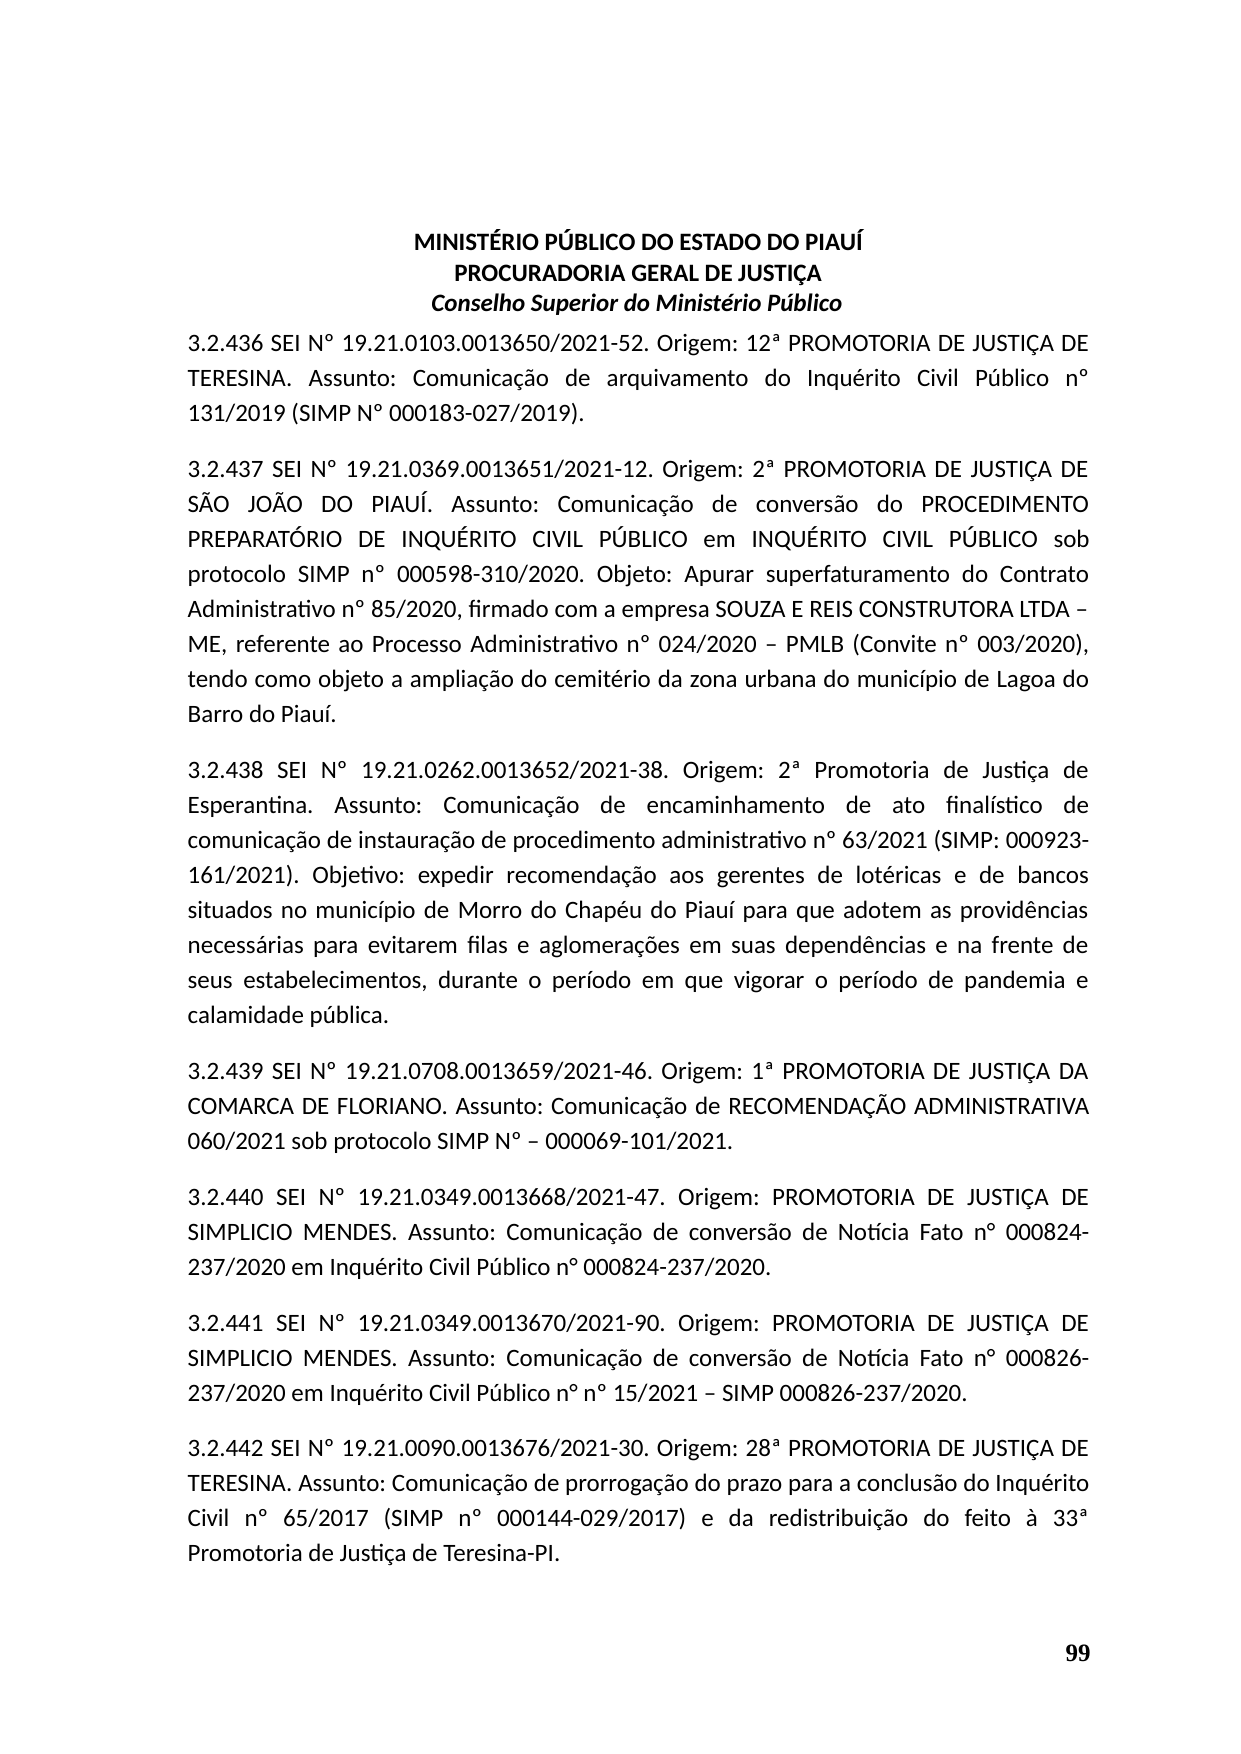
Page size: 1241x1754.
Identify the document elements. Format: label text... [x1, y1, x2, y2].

text 3.2.436 SEI Nº 19.21.0103.0013650/2021-52. Origem: 12ª PROMOTORIA DE JUSTIÇA DE TERESINA. Assunto: Comunicação de arquivamento do Inquérito Civil Público nº 131/2019 (SIMP Nº 000183-027/2019). [187, 327, 1090, 428]
text 3.2.442 SEI Nº 19.21.0090.0013676/2021-30. Origem: 28ª PROMOTORIA DE JUSTIÇA DE TERESINA. Assunto: Comunicação de prorrogação do prazo para a conclusão do Inquérito Civil nº 65/2017 (SIMP nº 000144-029/2017) e da redistribuição do feito à 33ª Promotoria de Justiça de Teresina-PI. [187, 1432, 1090, 1568]
text 3.2.438 SEI Nº 19.21.0262.0013652/2021-38. Origem: 2ª Promotoria de Justiça de Esperantina. Assunto: Comunicação de encaminhamento de ato finalístico de comunicação de instauração de procedimento administrativo nº 63/2021 (SIMP: 000923-161/2021). Objetivo: expedir recomendação aos gerentes de lotéricas e de bancos situados no município de Morro do Chapéu do Piauí para que adotem as providências necessárias para evitarem filas e aglomerações em suas dependências e na frente de seus estabelecimentos, durante o período em que vigorar o período de pandemia e calamidade pública. [187, 754, 1090, 1030]
text 3.2.437 SEI Nº 19.21.0369.0013651/2021-12. Origem: 2ª PROMOTORIA DE JUSTIÇA DE SÃO JOÃO DO PIAUÍ. Assunto: Comunicação de conversão do PROCEDIMENTO PREPARATÓRIO DE INQUÉRITO CIVIL PÚBLICO em INQUÉRITO CIVIL PÚBLICO sob protocolo SIMP nº 000598-310/2020. Objeto: Apurar superfaturamento do Contrato Administrativo nº 85/2020, firmado com a empresa SOUZA E REIS CONSTRUTORA LTDA – ME, referente ao Processo Administrativo nº 024/2020 – PMLB (Convite nº 003/2020), tendo como objeto a ampliação do cemitério da zona urbana do município de Lagoa do Barro do Piauí. [187, 453, 1090, 729]
text 3.2.440 SEI Nº 19.21.0349.0013668/2021-47. Origem: PROMOTORIA DE JUSTIÇA DE SIMPLICIO MENDES. Assunto: Comunicação de conversão de Notícia Fato n° 000824-237/2020 em Inquérito Civil Público n° 000824-237/2020. [187, 1181, 1090, 1281]
text 3.2.439 SEI Nº 19.21.0708.0013659/2021-46. Origem: 1ª PROMOTORIA DE JUSTIÇA DA COMARCA DE FLORIANO. Assunto: Comunicação de RECOMENDAÇÃO ADMINISTRATIVA 060/2021 sob protocolo SIMP Nº – 000069-101/2021. [187, 1055, 1090, 1156]
text 3.2.441 SEI Nº 19.21.0349.0013670/2021-90. Origem: PROMOTORIA DE JUSTIÇA DE SIMPLICIO MENDES. Assunto: Comunicação de conversão de Notícia Fato n° 000826-237/2020 em Inquérito Civil Público n° nº 15/2021 – SIMP 000826-237/2020. [187, 1307, 1090, 1407]
